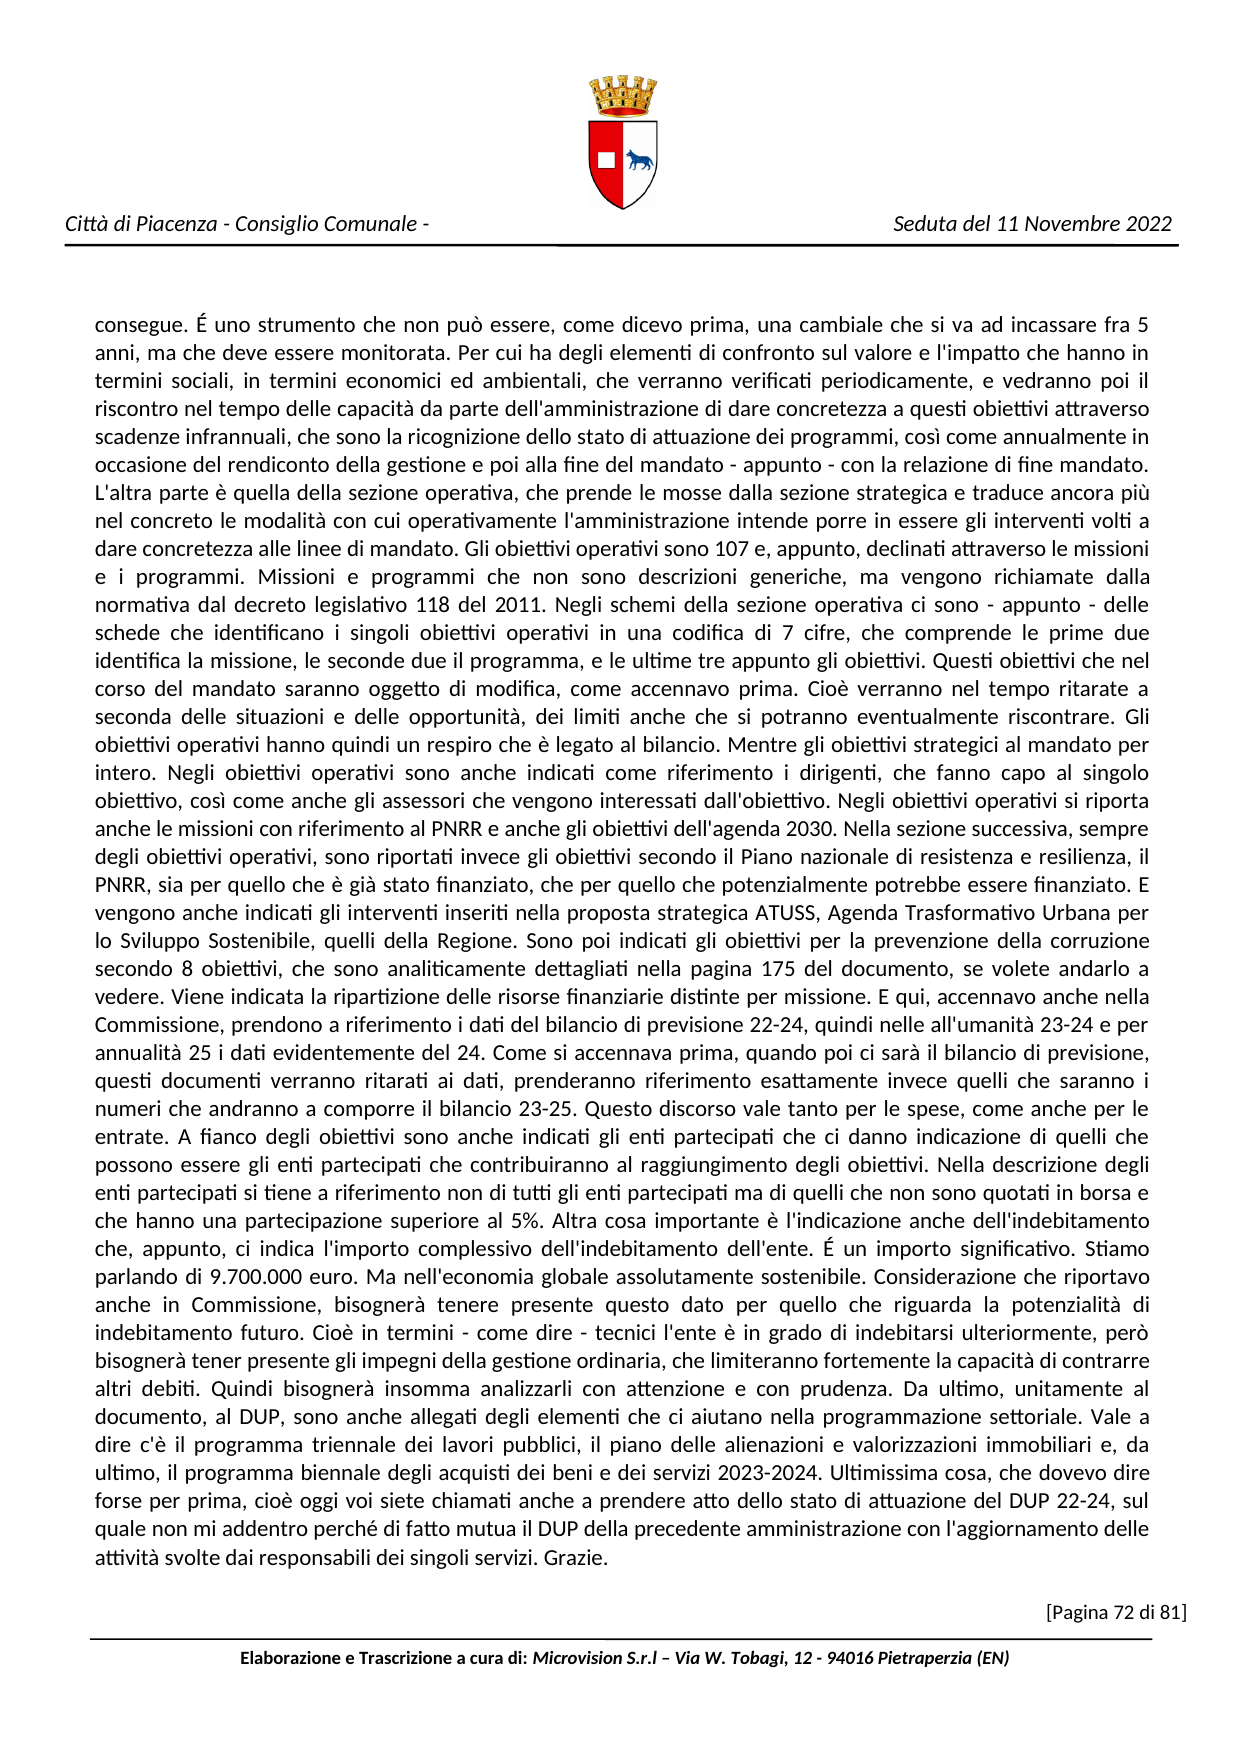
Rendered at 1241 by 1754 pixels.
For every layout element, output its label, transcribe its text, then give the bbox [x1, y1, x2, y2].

text consegue. É uno strumento che non può essere, come dicevo prima, una cambiale che si va ad incassare fra 5 anni, ma che deve essere monitorata. Per cui ha degli elementi di confronto sul valore e l'impatto che hanno in termini sociali, in termini economici ed ambientali, che verranno verificati periodicamente, e vedranno poi il riscontro nel tempo delle capacità da parte dell'amministrazione di dare concretezza a questi obiettivi attraverso scadenze infrannuali, che sono la ricognizione dello stato di attuazione dei programmi, così come annualmente in occasione del rendiconto della gestione e poi alla fine del mandato - appunto - con la relazione di fine mandato. L'altra parte è quella della sezione operativa, che prende le mosse dalla sezione strategica e traduce ancora più nel concreto le modalità con cui operativamente l'amministrazione intende porre in essere gli interventi volti a dare concretezza alle linee di mandato. Gli obiettivi operativi sono 107 e, appunto, declinati attraverso le missioni e i programmi. Missioni e programmi che non sono descrizioni generiche, ma vengono richiamate dalla normativa dal decreto legislativo 118 del 2011. Negli schemi della sezione operativa ci sono - appunto - delle schede che identificano i singoli obiettivi operativi in una codifica di 7 cifre, che comprende le prime due identifica la missione, le seconde due il programma, e le ultime tre appunto gli obiettivi. Questi obiettivi che nel corso del mandato saranno oggetto di modifica, come accennavo prima. Cioè verranno nel tempo ritarate a seconda delle situazioni e delle opportunità, dei limiti anche che si potranno eventualmente riscontrare. Gli obiettivi operativi hanno quindi un respiro che è legato al bilancio. Mentre gli obiettivi strategici al mandato per intero. Negli obiettivi operativi sono anche indicati come riferimento i dirigenti, che fanno capo al singolo obiettivo, così come anche gli assessori che vengono interessati dall'obiettivo. Negli obiettivi operativi si riporta anche le missioni con riferimento al PNRR e anche gli obiettivi dell'agenda 2030. Nella sezione successiva, sempre degli obiettivi operativi, sono riportati invece gli obiettivi secondo il Piano nazionale di resistenza e resilienza, il PNRR, sia per quello che è già stato finanziato, che per quello che potenzialmente potrebbe essere finanziato. E vengono anche indicati gli interventi inseriti nella proposta strategica ATUSS, Agenda Trasformativo Urbana per lo Sviluppo Sostenibile, quelli della Regione. Sono poi indicati gli obiettivi per la prevenzione della corruzione secondo 8 obiettivi, che sono analiticamente dettagliati nella pagina 175 del documento, se volete andarlo a vedere. Viene indicata la ripartizione delle risorse finanziarie distinte per missione. E qui, accennavo anche nella Commissione, prendono a riferimento i dati del bilancio di previsione 22-24, quindi nelle all'umanità 23-24 e per annualità 25 i dati evidentemente del 24. Come si accennava prima, quando poi ci sarà il bilancio di previsione, questi documenti verranno ritarati ai dati, prenderanno riferimento esattamente invece quelli che saranno i numeri che andranno a comporre il bilancio 23-25. Questo discorso vale tanto per le spese, come anche per le entrate. A fianco degli obiettivi sono anche indicati gli enti partecipati che ci danno indicazione di quelli che possono essere gli enti partecipati che contribuiranno al raggiungimento degli obiettivi. Nella descrizione degli enti partecipati si tiene a riferimento non di tutti gli enti partecipati ma di quelli che non sono quotati in borsa e che hanno una partecipazione superiore al 5%. Altra cosa importante è l'indicazione anche dell'indebitamento che, appunto, ci indica l'importo complessivo dell'indebitamento dell'ente. É un importo significativo. Stiamo parlando di 9.700.000 euro. Ma nell'economia globale assolutamente sostenibile. Considerazione che riportavo anche in Commissione, bisognerà tenere presente questo dato per quello che riguarda la potenzialità di indebitamento futuro. Cioè in termini - come dire - tecnici l'ente è in grado di indebitarsi ulteriormente, però bisognerà tener presente gli impegni della gestione ordinaria, che limiteranno fortemente la capacità di contrarre altri debiti. Quindi bisognerà insomma analizzarli con attenzione e con prudenza. Da ultimo, unitamente al documento, al DUP, sono anche allegati degli elementi che ci aiutano nella programmazione settoriale. Vale a dire c'è il programma triennale dei lavori pubblici, il piano delle alienazioni e valorizzazioni immobiliari e, da ultimo, il programma biennale degli acquisti dei beni e dei servizi 2023-2024. Ultimissima cosa, che dovevo dire forse per prima, cioè oggi voi siete chiamati anche a prendere atto dello stato di attuazione del DUP 22-24, sul quale non mi addentro perché di fatto mutua il DUP della precedente amministrazione con l'aggiornamento delle attività svolte dai responsabili dei singoli servizi. Grazie. [94, 310, 1152, 1571]
picture [588, 75, 658, 210]
